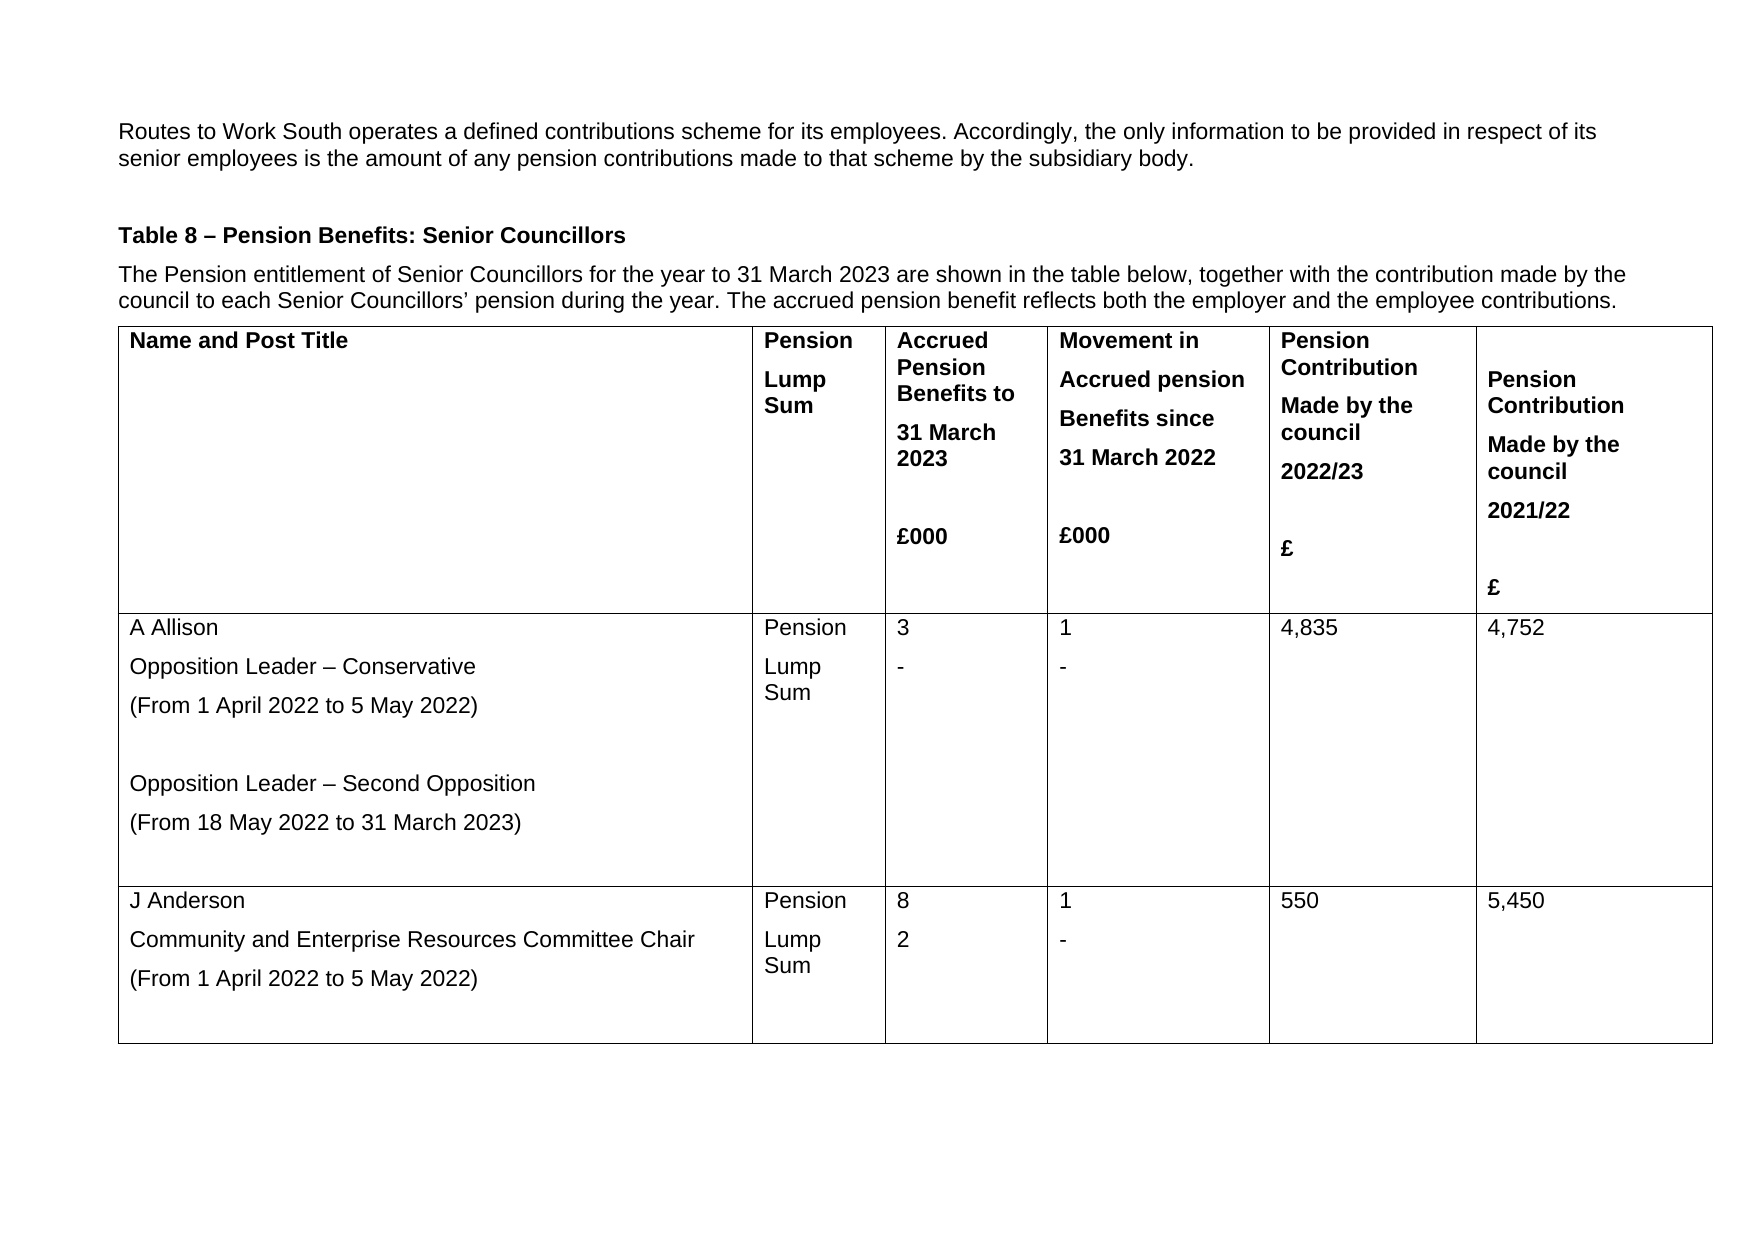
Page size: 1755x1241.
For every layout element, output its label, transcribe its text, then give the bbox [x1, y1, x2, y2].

table_cell Pension Lump Sum [753, 614, 885, 886]
text The Pension entitlement of Senior Councillors for the year to 31 March 2023 are shown in the table below, together with the contribution made by the council to each Senior Councillors’ pension during the year. The accrued pension benefit reflects both the employer and the employee contributions. [118, 261, 1636, 314]
table_cell 1 - [1048, 887, 1269, 1043]
table_cell 5,450 [1477, 887, 1712, 1043]
table_header Pension Contribution Made by the council 2022/23 £ [1270, 327, 1476, 613]
table_cell A Allison Opposition Leader – Conservative (From 1 April 2022 to 5 May 2022) Opposition Leader – Second Opposition (From 18 May 2022 to 31 March 2023) [119, 614, 752, 886]
table_cell J Anderson Community and Enterprise Resources Committee Chair (From 1 April 2022 to 5 May 2022) [119, 887, 752, 1043]
table_cell 550 [1270, 887, 1476, 1043]
table_cell Pension Lump Sum [753, 887, 885, 1043]
table_cell 3 - [886, 614, 1047, 886]
text Routes to Work South operates a defined contributions scheme for its employees. Accordingly, the only information to be provided in respect of its senior employees is the amount of any pension contributions made to that scheme by the subsidiary body. [118, 118, 1636, 171]
table_header Name and Post Title [119, 327, 752, 613]
table_header Pension Contribution Made by the council 2021/22 £ [1477, 327, 1712, 613]
table_cell 8 2 [886, 887, 1047, 1043]
table_header Movement in Accrued pension Benefits since 31 March 2022 £000 [1048, 327, 1269, 613]
table_cell 4,752 [1477, 614, 1712, 886]
table_cell 4,835 [1270, 614, 1476, 886]
table_header Pension Lump Sum [753, 327, 885, 613]
text Table 8 – Pension Benefits: Senior Councillors [118, 222, 1636, 248]
table_header Accrued Pension Benefits to 31 March 2023 £000 [886, 327, 1047, 613]
table_cell 1 - [1048, 614, 1269, 886]
